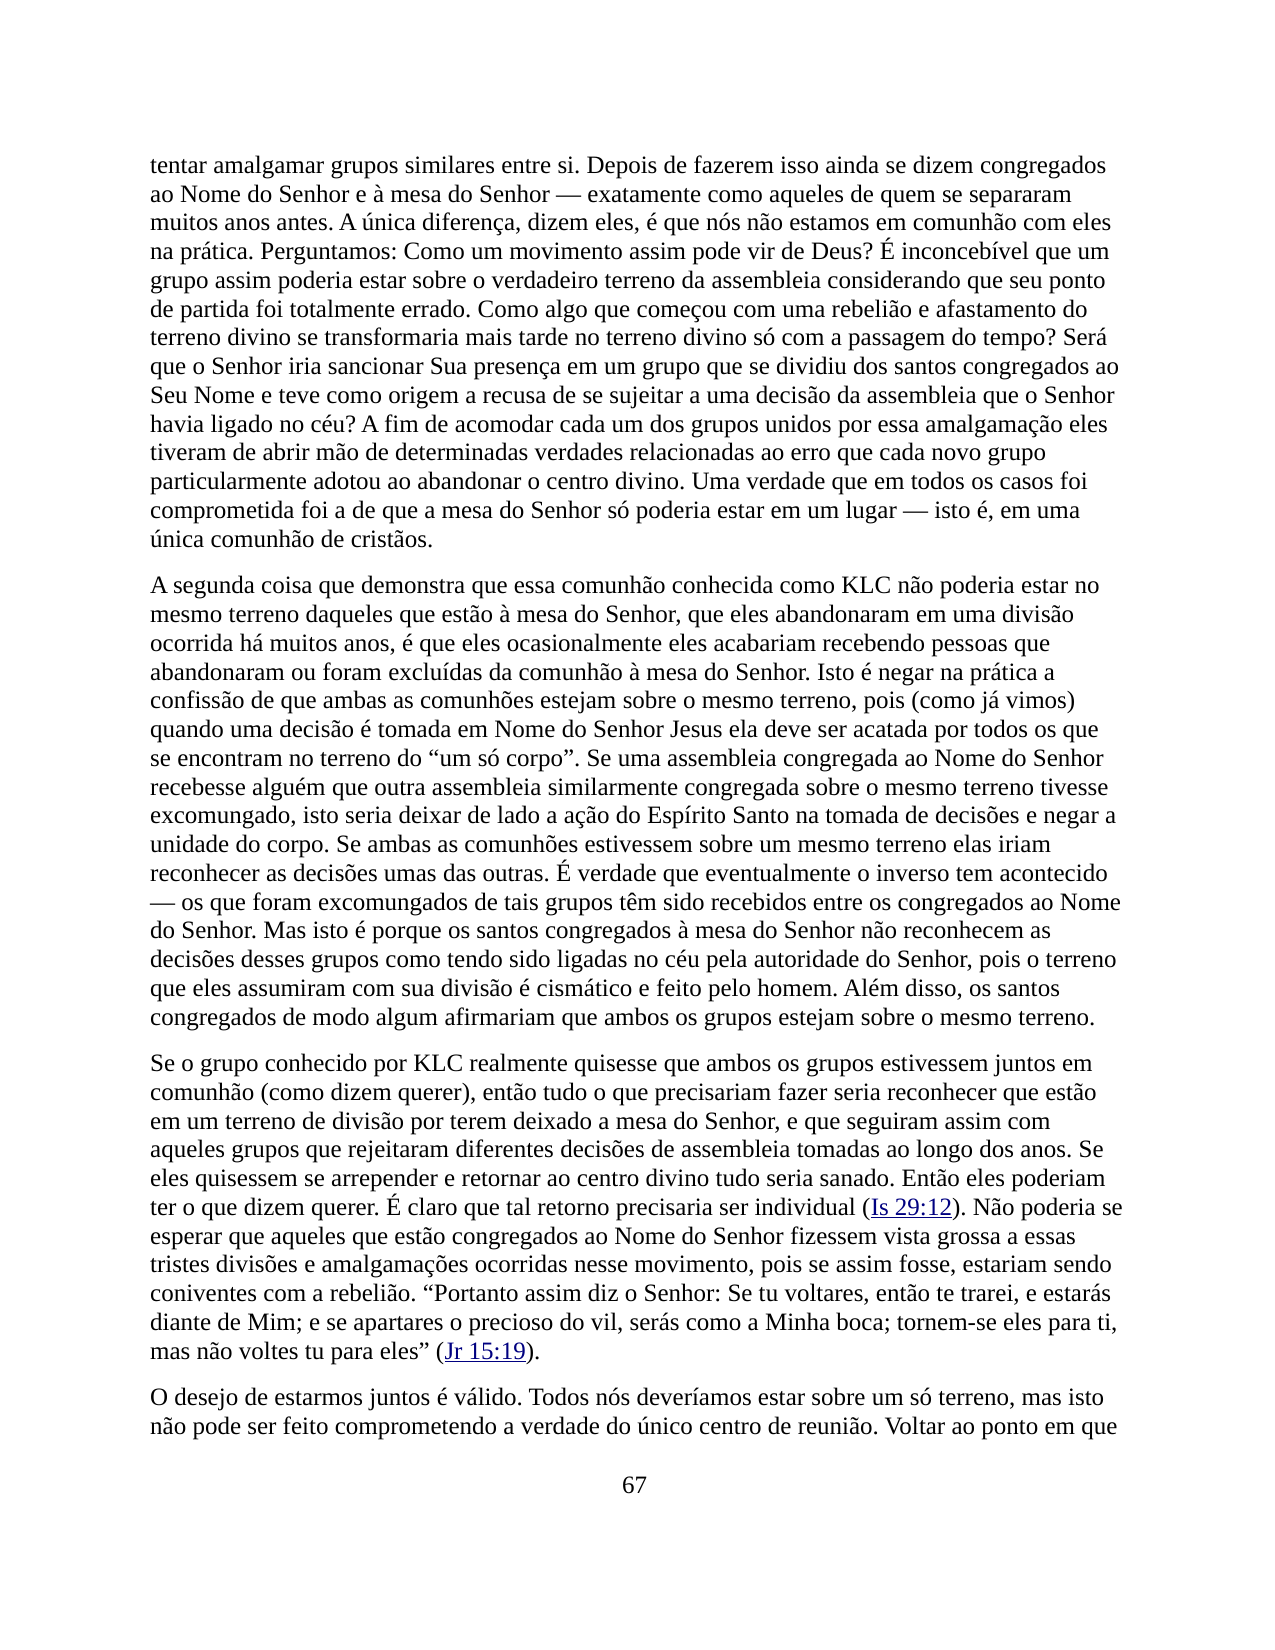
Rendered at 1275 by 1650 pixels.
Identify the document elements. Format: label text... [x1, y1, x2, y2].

text tentar amalgamar grupos similares entre si. Depois de fazerem isso ainda se dizem congregados ao Nome do Senhor e à mesa do Senhor — exatamente como aqueles de quem se separaram muitos anos antes. A única diferença, dizem eles, é que nós não estamos em comunhão com eles na prática. Perguntamos: Como um movimento assim pode vir de Deus? É inconcebível que um grupo assim poderia estar sobre o verdadeiro terreno da assembleia considerando que seu ponto de partida foi totalmente errado. Como algo que começou com uma rebelião e afastamento do terreno divino se transformaria mais tarde no terreno divino só com a passagem do tempo? Será que o Senhor iria sancionar Sua presença em um grupo que se dividiu dos santos congregados ao Seu Nome e teve como origem a recusa de se sujeitar a uma decisão da assembleia que o Senhor havia ligado no céu? A fim de acomodar cada um dos grupos unidos por essa amalgamação eles tiveram de abrir mão de determinadas verdades relacionadas ao erro que cada novo grupo particularmente adotou ao abandonar o centro divino. Uma verdade que em todos os casos foi comprometida foi a de que a mesa do Senhor só poderia estar em um lugar — isto é, em uma única comunhão de cristãos. [150, 150, 1125, 552]
text A segunda coisa que demonstra que essa comunhão conhecida como KLC não poderia estar no mesmo terreno daqueles que estão à mesa do Senhor, que eles abandonaram em uma divisão ocorrida há muitos anos, é que eles ocasionalmente eles acabariam recebendo pessoas que abandonaram ou foram excluídas da comunhão à mesa do Senhor. Isto é negar na prática a confissão de que ambas as comunhões estejam sobre o mesmo terreno, pois (como já vimos) quando uma decisão é tomada em Nome do Senhor Jesus ela deve ser acatada por todos os que se encontram no terreno do “um só corpo”. Se uma assembleia congregada ao Nome do Senhor recebesse alguém que outra assembleia similarmente congregada sobre o mesmo terreno tivesse excomungado, isto seria deixar de lado a ação do Espírito Santo na tomada de decisões e negar a unidade do corpo. Se ambas as comunhões estivessem sobre um mesmo terreno elas iriam reconhecer as decisões umas das outras. É verdade que eventualmente o inverso tem acontecido — os que foram excomungados de tais grupos têm sido recebidos entre os congregados ao Nome do Senhor. Mas isto é porque os santos congregados à mesa do Senhor não reconhecem as decisões desses grupos como tendo sido ligadas no céu pela autoridade do Senhor, pois o terreno que eles assumiram com sua divisão é cismático e feito pelo homem. Além disso, os santos congregados de modo algum afirmariam que ambos os grupos estejam sobre o mesmo terreno. [150, 570, 1125, 1030]
text O desejo de estarmos juntos é válido. Todos nós deveríamos estar sobre um só terreno, mas isto não pode ser feito comprometendo a verdade do único centro de reunião. Voltar ao ponto em que [150, 1382, 1125, 1440]
text Se o grupo conhecido por KLC realmente quisesse que ambos os grupos estivessem juntos em comunhão (como dizem querer), então tudo o que precisariam fazer seria reconhecer que estão em um terreno de divisão por terem deixado a mesa do Senhor, e que seguiram assim com aqueles grupos que rejeitaram diferentes decisões de assembleia tomadas ao longo dos anos. Se eles quisessem se arrepender e retornar ao centro divino tudo seria sanado. Então eles poderiam ter o que dizem querer. É claro que tal retorno precisaria ser individual (Is 29:12). Não poderia se esperar que aqueles que estão congregados ao Nome do Senhor fizessem vista grossa a essas tristes divisões e amalgamações ocorridas nesse movimento, pois se assim fosse, estariam sendo coniventes com a rebelião. “Portanto assim diz o Senhor: Se tu voltares, então te trarei, e estarás diante de Mim; e se apartares o precioso do vil, serás como a Minha boca; tornem-se eles para ti, mas não voltes tu para eles” (Jr 15:19). [150, 1048, 1125, 1364]
